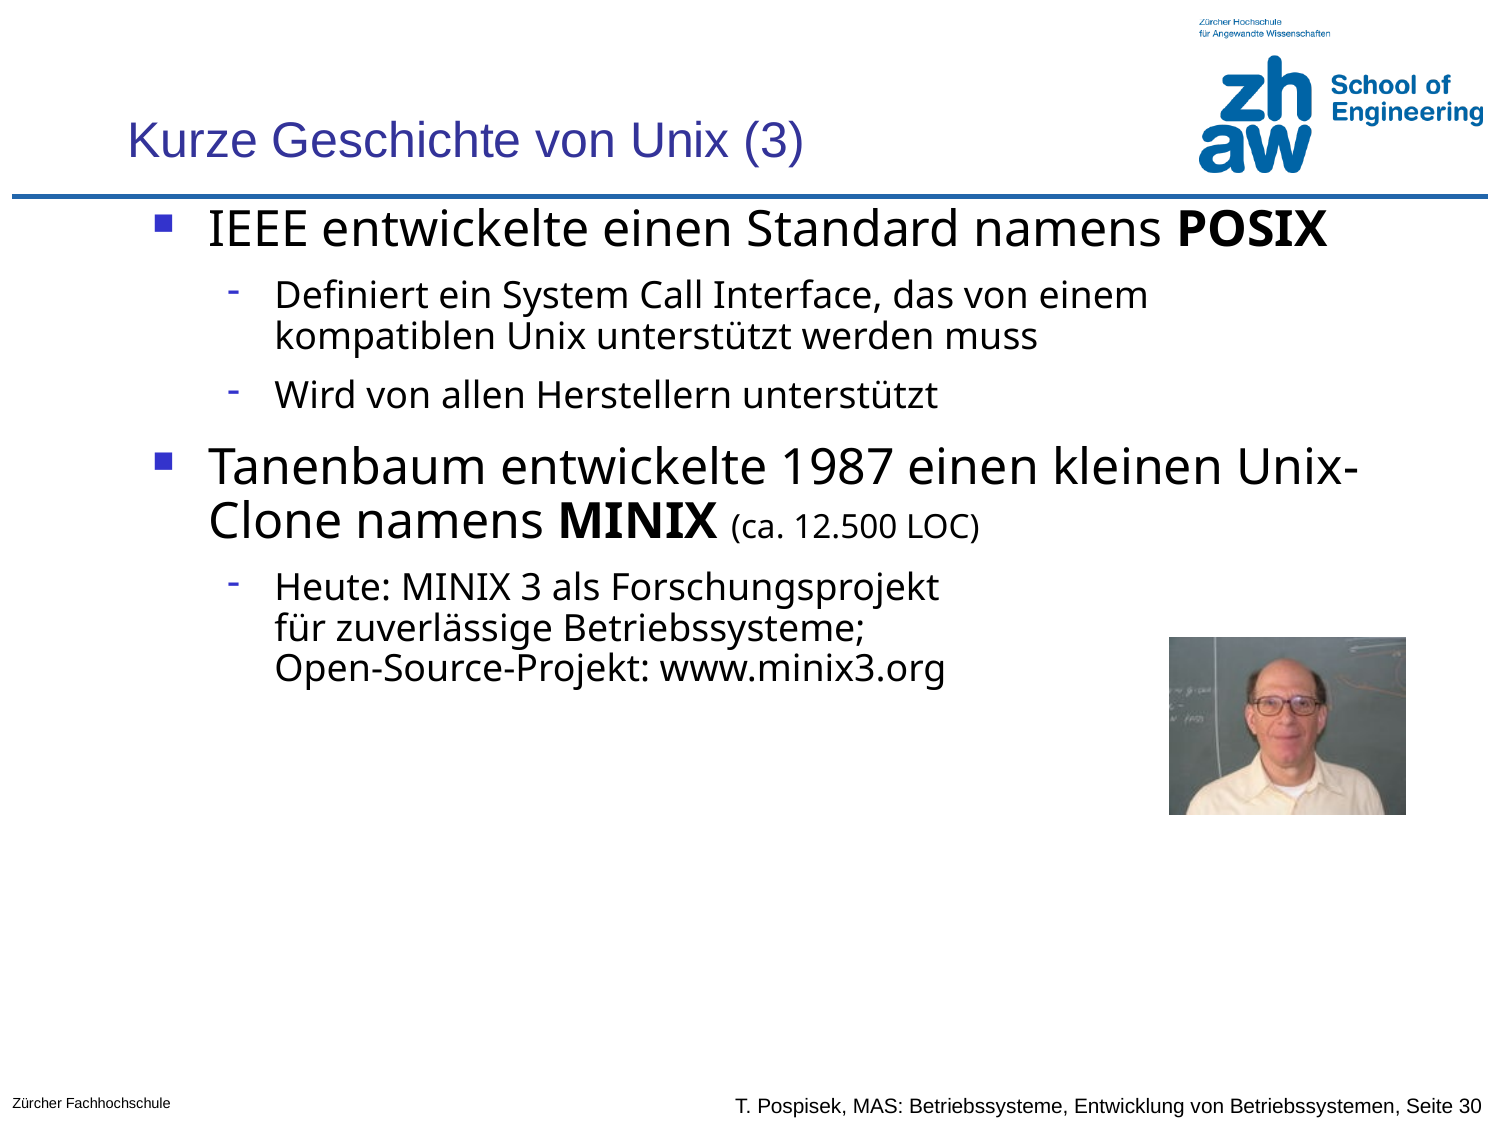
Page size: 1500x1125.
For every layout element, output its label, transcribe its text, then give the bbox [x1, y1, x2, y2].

picture [1169, 637, 1406, 815]
title Kurze Geschichte von Unix (3) [112, 50, 1391, 175]
list IEEE entwickelte einen Standard namens POSIX Definiert ein System Call Interface, das von einem kompatiblen Unix unterstützt werden muss Wird von allen Herstellern unterstützt Tanenbaum entwickelte 1987 einen kleinen Unix-Clone namens MINIX (ca. 12.500 LOC) Heute: MINIX 3 als Forschungsprojekt für zuverlässige Betriebssysteme; Open-Source-Projekt: www.minix3.org [137, 196, 1376, 959]
picture [1199, 19, 1483, 173]
